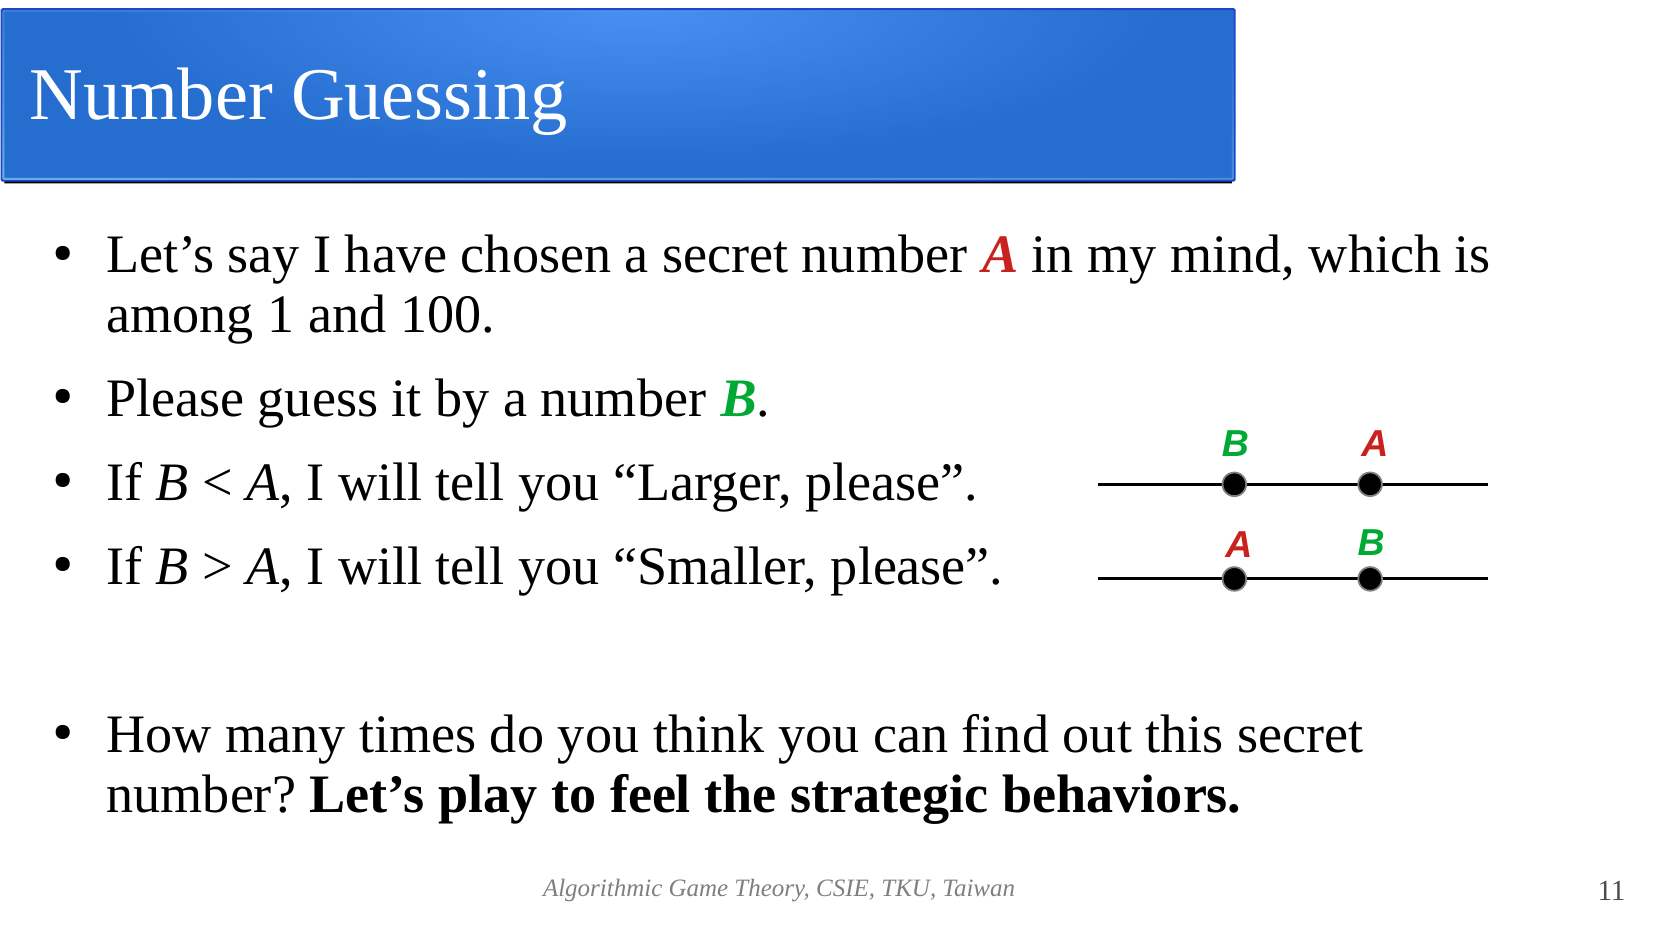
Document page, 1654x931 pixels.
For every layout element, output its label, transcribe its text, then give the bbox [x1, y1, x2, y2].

text_box B [1342, 513, 1400, 571]
text_box B [1207, 415, 1264, 473]
list Let’s say I have chosen a secret number A in my mind, which is among 1 and 100. Please guess it by a number B. If B < A, I will tell you “Larger, please”. If B > A, I will tell you “Smaller, please”. How many times do you think you can find out this secret number? Let’s play to feel the strategic behaviors. [35, 224, 1524, 837]
text_box [1222, 567, 1247, 591]
text_box [1222, 473, 1247, 497]
title Number Guessing [29, 17, 1138, 172]
text_box [1358, 567, 1383, 591]
text_box A [1210, 515, 1268, 573]
text_box [1358, 472, 1382, 497]
text_box A [1346, 415, 1404, 473]
